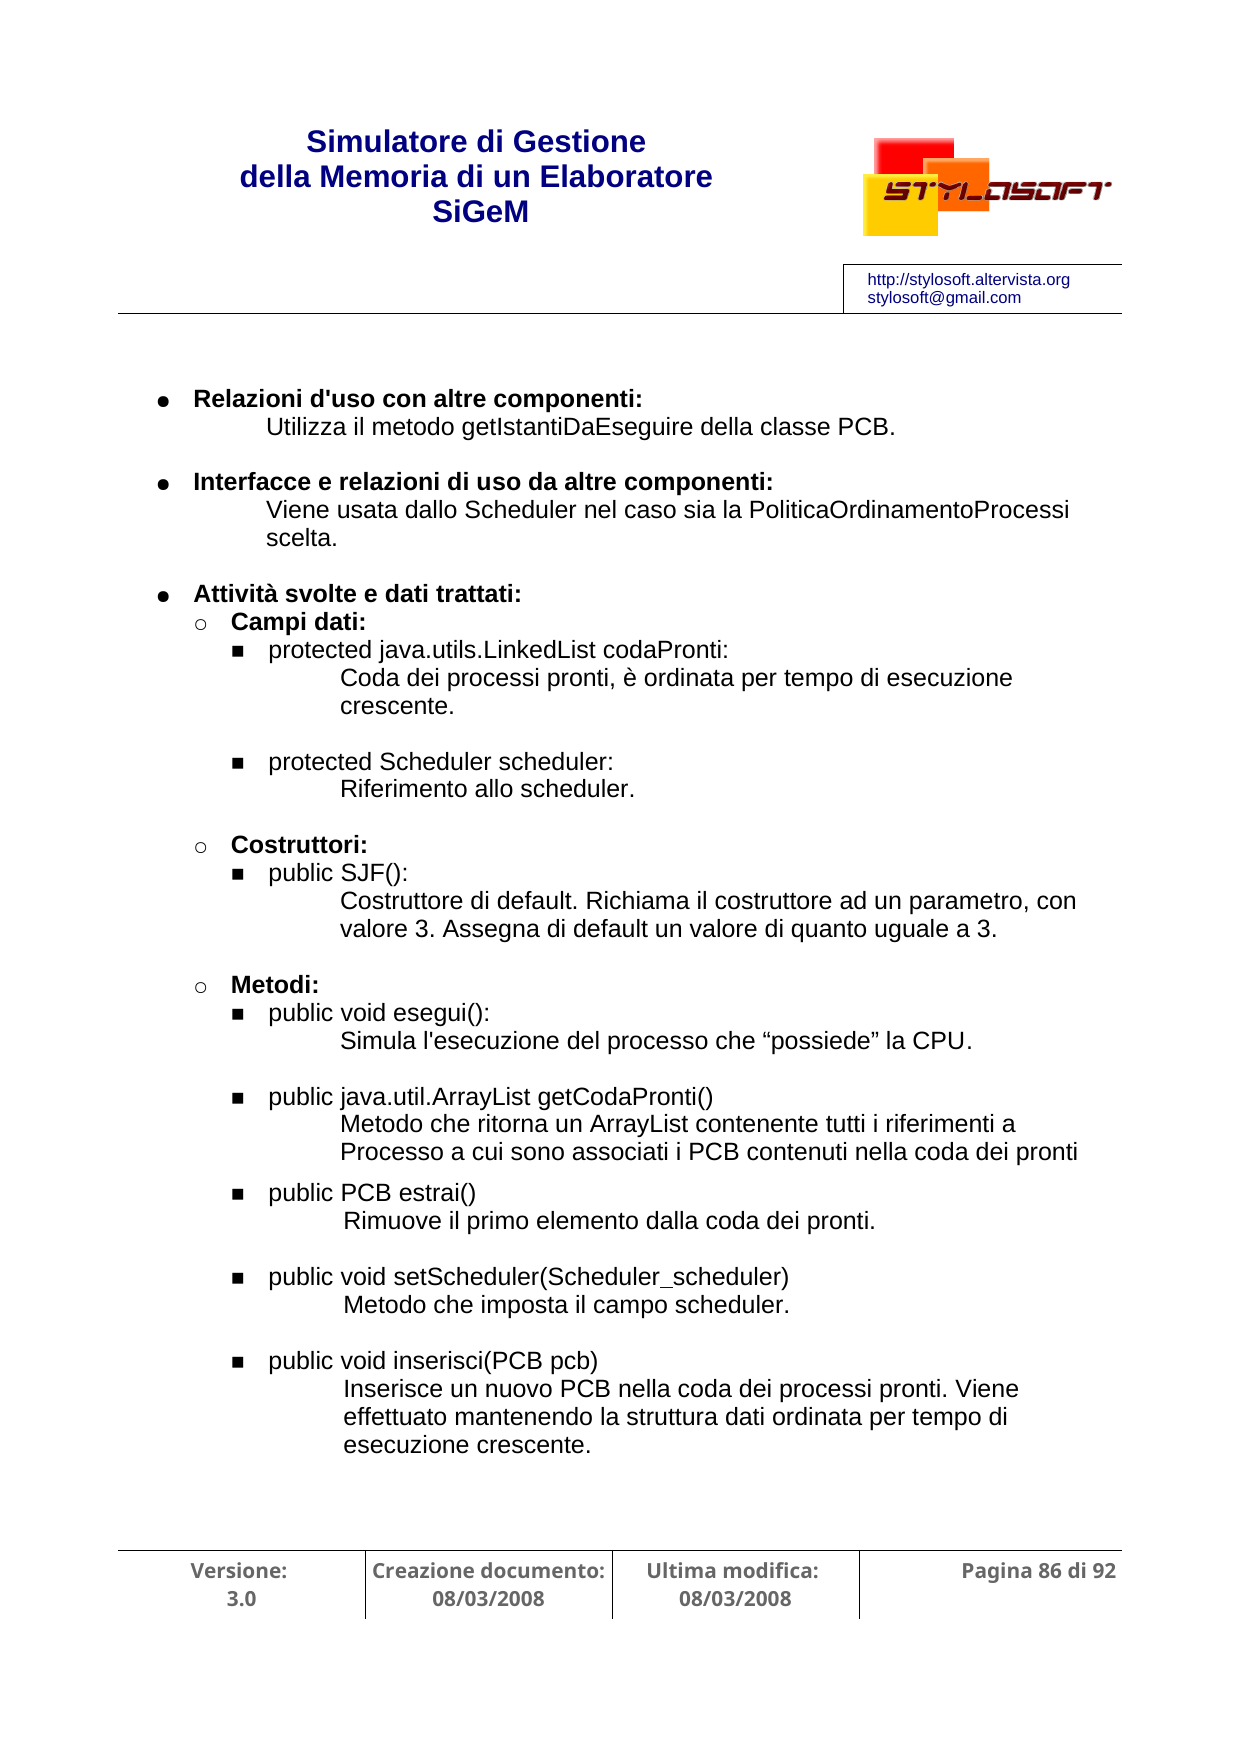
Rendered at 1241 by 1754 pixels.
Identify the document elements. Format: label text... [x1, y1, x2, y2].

list Interfacce e relazioni di uso da altre componenti: [156, 468, 1122, 496]
list protected java.utils.LinkedList codaPronti: [231, 636, 1122, 664]
list Viene usata dallo Scheduler nel caso sia la PoliticaOrdinamentoProcessi scelta. [156, 496, 1122, 552]
list public void esegui(): [231, 999, 1122, 1027]
picture [848, 123, 1117, 247]
list Relazioni d'uso con altre componenti: [156, 384, 1122, 412]
text Costruttore di default. Richiama il costruttore ad un parametro, con valore 3. Assegna di default un valore di quanto uguale a 3. [118, 887, 1122, 943]
list public SJF(): [231, 859, 1122, 887]
text Simula l'esecuzione del processo che “possiede” la CPU. [118, 1027, 1122, 1054]
text Metodo che ritorna un ArrayList contenente tutti i riferimenti a Processo a cui sono associati i PCB contenuti nella coda dei pronti [118, 1110, 1122, 1166]
list Attività svolte e dati trattati: [156, 580, 1122, 608]
list Utilizza il metodo getIstantiDaEseguire della classe PCB. [156, 412, 1122, 440]
list Inserisce un nuovo PCB nella coda dei processi pronti. Viene effettuato mantenendo la struttura dati ordinata per tempo di esecuzione crescente. [306, 1375, 1122, 1459]
list Costruttori: [193, 831, 1122, 859]
list Rimuove il primo elemento dalla coda dei pronti. [306, 1207, 1122, 1234]
list protected Scheduler scheduler: [231, 747, 1122, 775]
list public PCB estrai() [231, 1179, 1122, 1207]
list Campi dati: [193, 608, 1122, 636]
list Metodi: [193, 971, 1122, 999]
list public java.util.ArrayList getCodaPronti() [231, 1082, 1122, 1110]
text Riferimento allo scheduler. [118, 775, 1122, 803]
list public void setScheduler(Scheduler scheduler) [231, 1262, 1122, 1291]
list public void inserisci(PCB pcb) [231, 1347, 1122, 1375]
text Coda dei processi pronti, è ordinata per tempo di esecuzione crescente. [118, 664, 1122, 719]
list Metodo che imposta il campo scheduler. [306, 1291, 1122, 1319]
